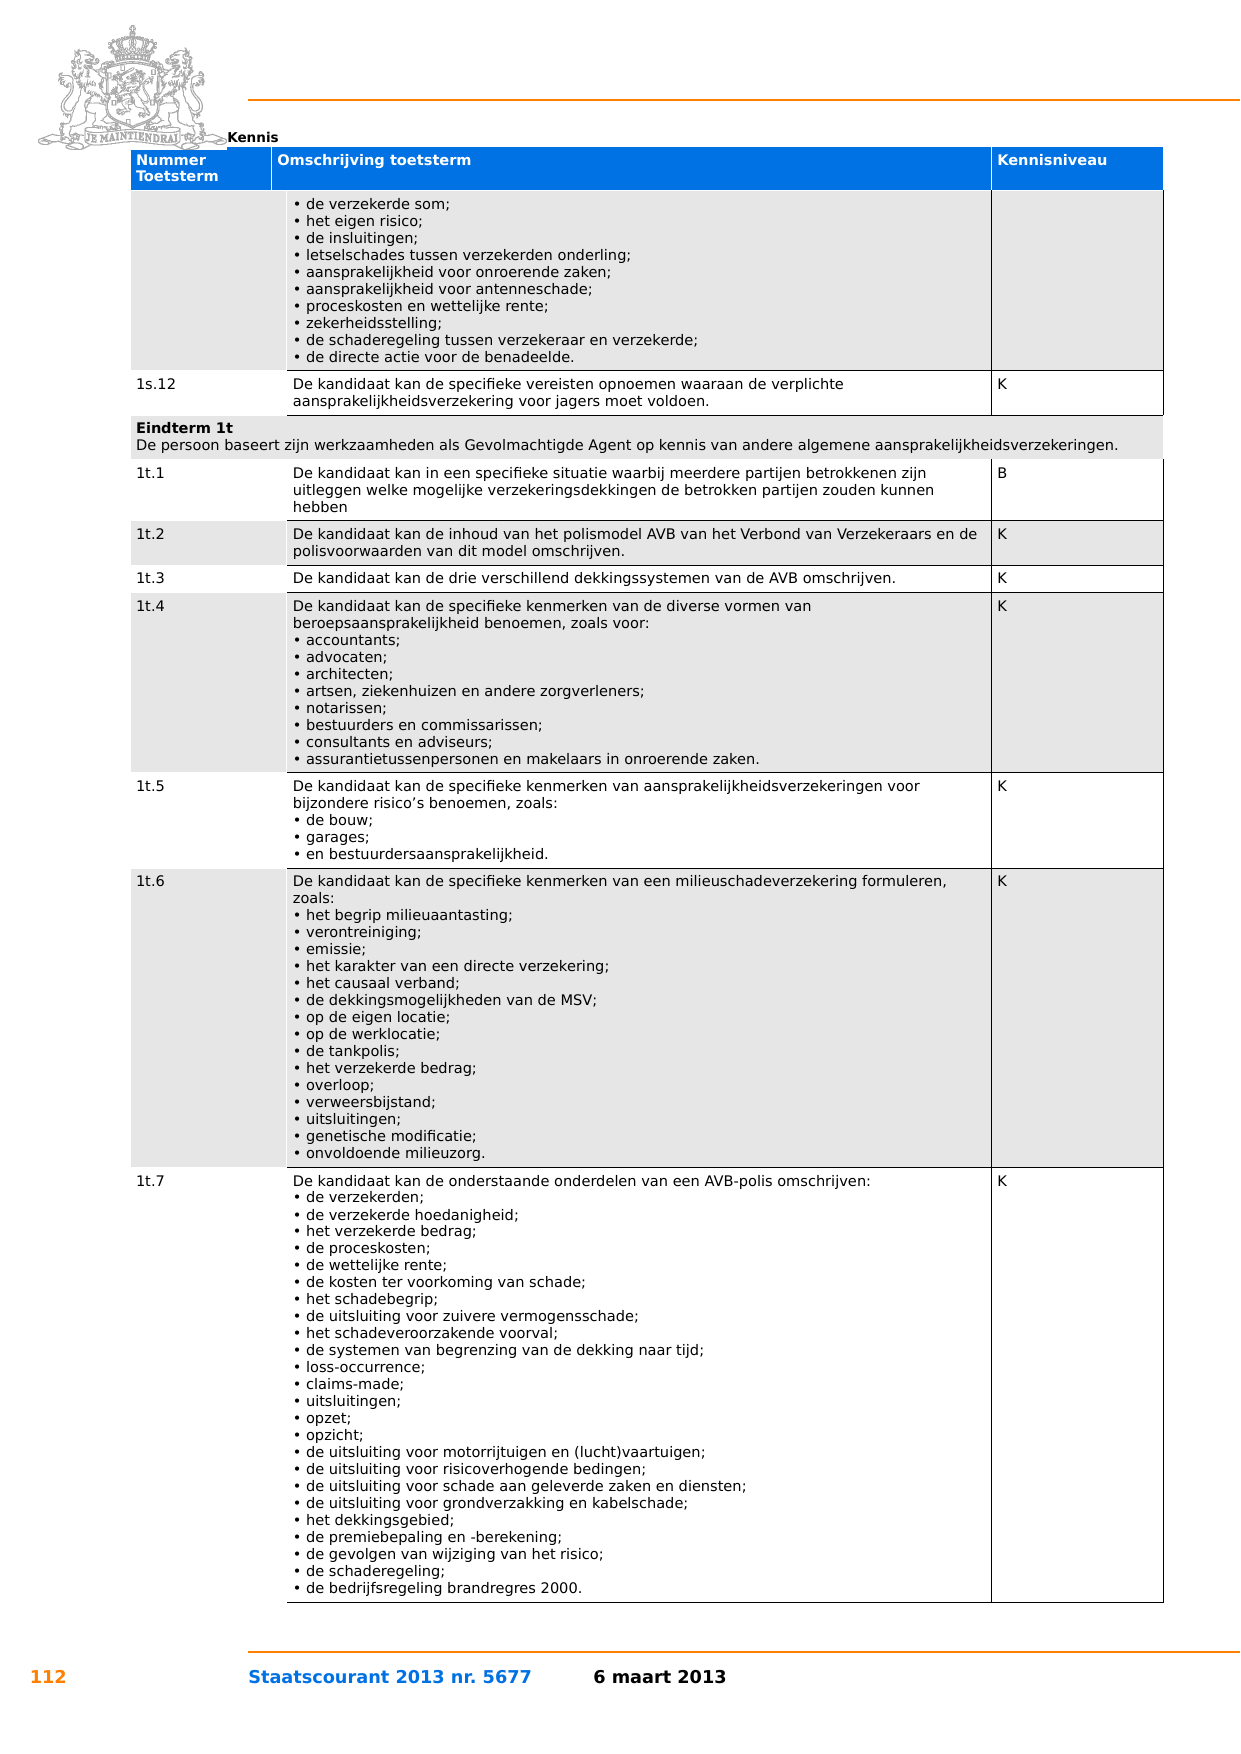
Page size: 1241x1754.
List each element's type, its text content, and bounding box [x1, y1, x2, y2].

table_cell K [992, 566, 1163, 592]
table_cell [992, 191, 1163, 370]
table_cell K [992, 371, 1163, 414]
table_cell K [992, 869, 1163, 1167]
table_cell B [992, 460, 1163, 520]
table_cell K [992, 773, 1163, 868]
table_cell • de verzekerde som; • het eigen risico; • de insluitingen; • letselschades tussen verzekerden onderling; • aansprakelijkheid voor onroerende zaken; • aansprakelijkheid voor antenneschade; • proceskosten en wettelijke rente; • zekerheidsstelling; • de schaderegeling tussen verzekeraar en verzekerde; • de directe actie voor de benadeelde. [287, 191, 991, 370]
table_cell De kandidaat kan de inhoud van het polismodel AVB van het Verbond van Verzekeraars en de polisvoorwaarden van dit model omschrijven. [287, 521, 991, 565]
table_cell Nummer Toetsterm [131, 147, 271, 190]
table_cell 1t.5 [131, 773, 286, 868]
table_cell 1s.12 [131, 371, 286, 414]
table_cell De kandidaat kan de specifieke kenmerken van de diverse vormen van beroepsaansprakelijkheid benoemen, zoals voor: • accountants; • advocaten; • architecten; • artsen, ziekenhuizen en andere zorgverleners; • notarissen; • bestuurders en commissarissen; • consultants en adviseurs; • assurantietussenpersonen en makelaars in onroerende zaken. [287, 593, 991, 772]
table_cell [131, 191, 286, 370]
table_cell Eindterm 1t De persoon baseert zijn werkzaamheden als Gevolmachtigde Agent op kennis van andere algemene aansprakelijkheidsverzekeringen. [131, 416, 1163, 459]
table_cell 1t.1 [131, 460, 286, 520]
table_cell K [992, 521, 1163, 565]
picture [38, 25, 227, 150]
table_cell De kandidaat kan de specifieke kenmerken van aansprakelijkheidsverzekeringen voor bijzondere risico’s benoemen, zoals: • de bouw; • garages; • en bestuurdersaansprakelijkheid. [287, 773, 991, 868]
table_cell De kandidaat kan in een specifieke situatie waarbij meerdere partijen betrokkenen zijn uitleggen welke mogelijke verzekeringsdekkingen de betrokken partijen zouden kunnen hebben [287, 460, 991, 520]
table_cell 1t.7 [131, 1168, 286, 1602]
table_cell De kandidaat kan de drie verschillend dekkingssystemen van de AVB omschrijven. [287, 566, 991, 592]
table_cell 1t.6 [131, 869, 286, 1167]
table_cell K [992, 593, 1163, 772]
table_cell Kennisniveau [992, 147, 1163, 190]
table_cell 1t.3 [131, 566, 286, 592]
table_cell De kandidaat kan de onderstaande onderdelen van een AVB-polis omschrijven: • de verzekerden; • de verzekerde hoedanigheid; • het verzekerde bedrag; • de proceskosten; • de wettelijke rente; • de kosten ter voorkoming van schade; • het schadebegrip; • de uitsluiting voor zuivere vermogensschade; • het schadeveroorzakende voorval; • de systemen van begrenzing van de dekking naar tijd; • loss-occurrence; • claims-made; • uitsluitingen; • opzet; • opzicht; • de uitsluiting voor motorrijtuigen en (lucht)vaartuigen; • de uitsluiting voor risicoverhogende bedingen; • de uitsluiting voor schade aan geleverde zaken en diensten; • de uitsluiting voor grondverzakking en kabelschade; • het dekkingsgebied; • de premiebepaling en -berekening; • de gevolgen van wijziging van het risico; • de schaderegeling; • de bedrijfsregeling brandregres 2000. [287, 1168, 991, 1602]
table_cell De kandidaat kan de specifieke vereisten opnoemen waaraan de verplichte aansprakelijkheidsverzekering voor jagers moet voldoen. [287, 371, 991, 414]
table_cell Omschrijving toetsterm [272, 147, 991, 190]
table_cell K [992, 1168, 1163, 1602]
table_cell 1t.2 [131, 521, 286, 565]
table_header Kennis [227, 130, 1163, 146]
table_cell De kandidaat kan de specifieke kenmerken van een milieuschadeverzekering formuleren, zoals: • het begrip milieuaantasting; • verontreiniging; • emissie; • het karakter van een directe verzekering; • het causaal verband; • de dekkingsmogelijkheden van de MSV; • op de eigen locatie; • op de werklocatie; • de tankpolis; • het verzekerde bedrag; • overloop; • verweersbijstand; • uitsluitingen; • genetische modificatie; • onvoldoende milieuzorg. [287, 869, 991, 1167]
table_cell 1t.4 [131, 593, 286, 772]
